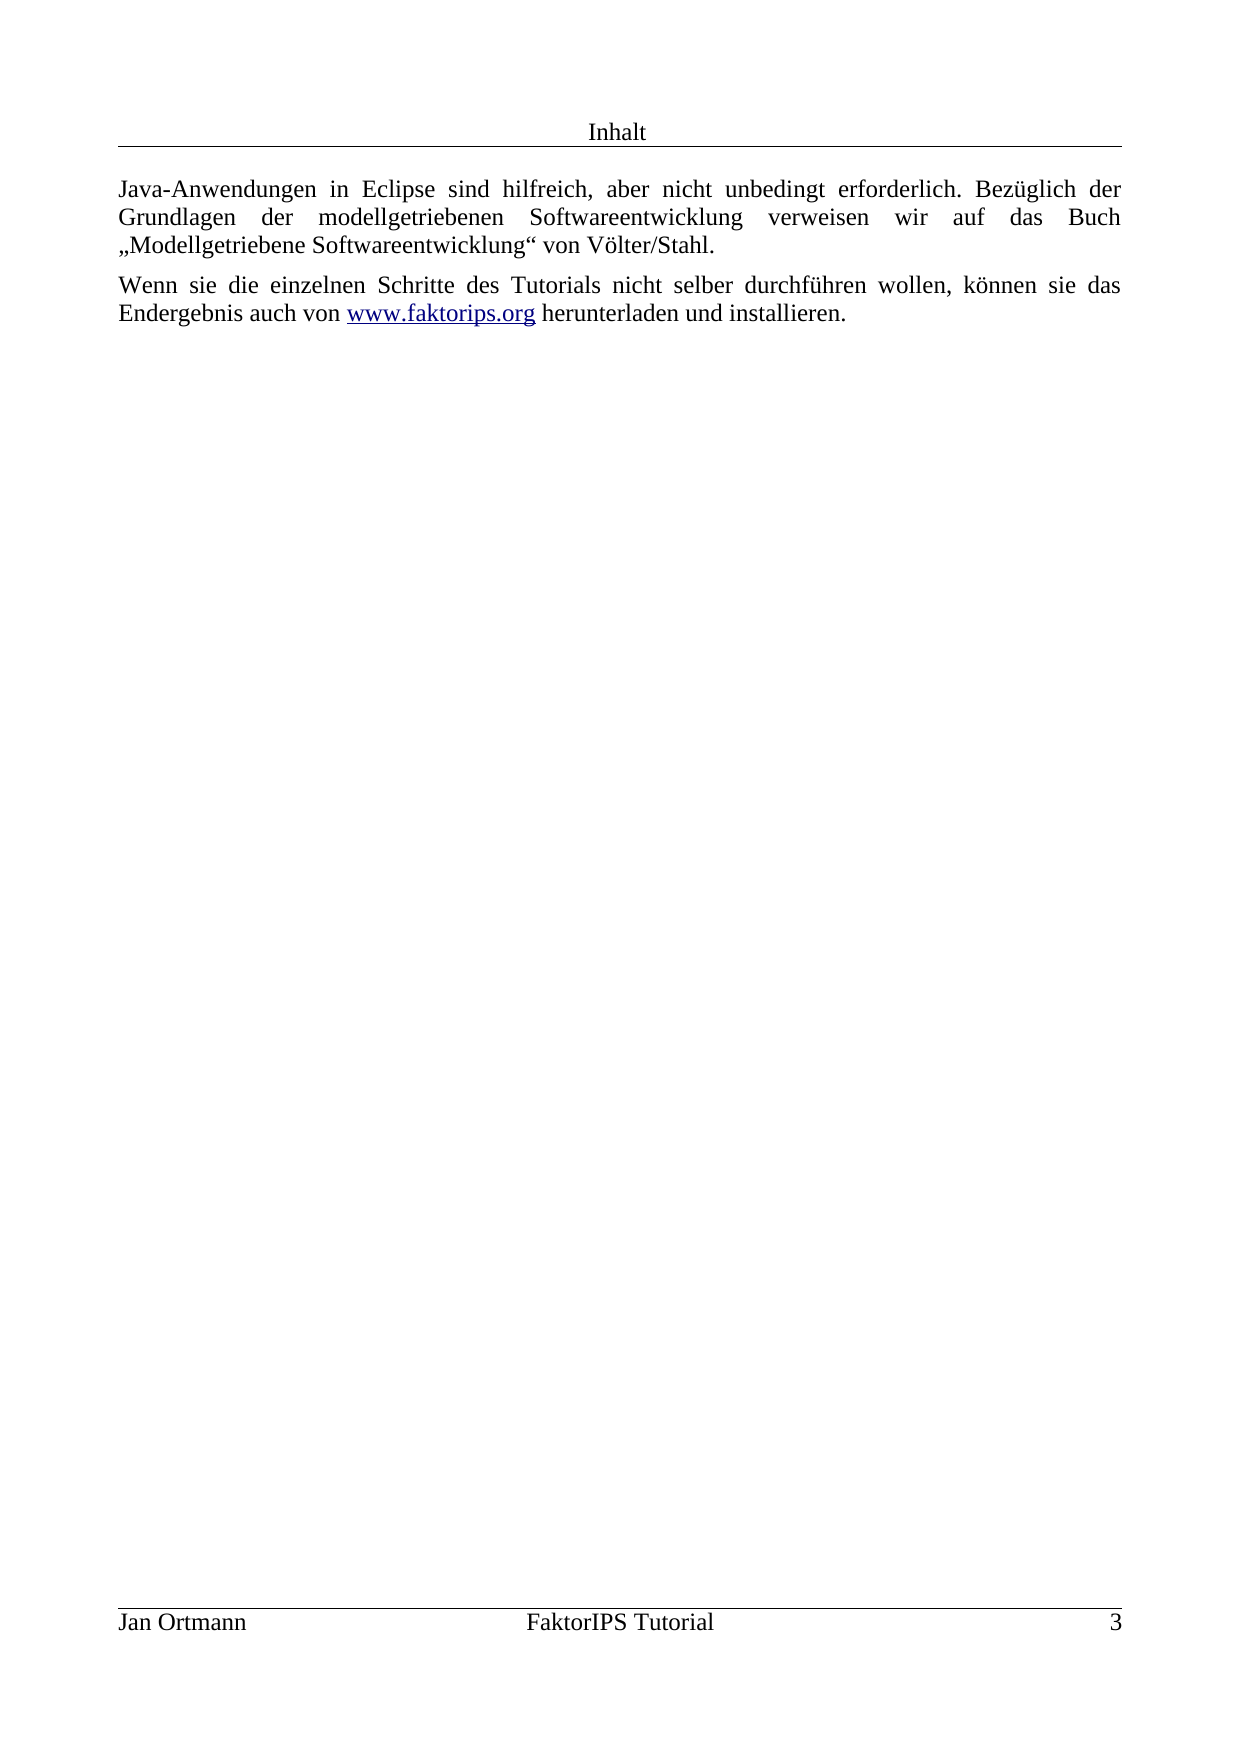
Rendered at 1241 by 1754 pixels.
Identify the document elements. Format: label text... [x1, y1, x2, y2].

text Java-Anwendungen in Eclipse sind hilfreich, aber nicht unbedingt erforderlich. Bezüglich der Grundlagen der modellgetriebenen Softwareentwicklung verweisen wir auf das Buch „Modellgetriebene Softwareentwicklung“ von Völter/Stahl. [118, 175, 1122, 258]
text Wenn sie die einzelnen Schritte des Tutorials nicht selber durchführen wollen, können sie das Endergebnis auch von www.faktorips.org herunterladen und installieren. [118, 271, 1122, 326]
